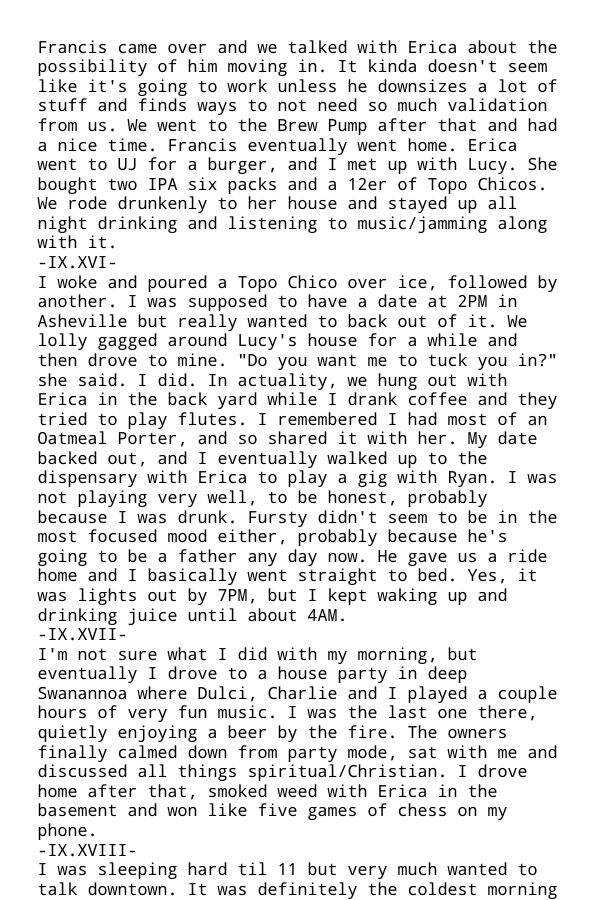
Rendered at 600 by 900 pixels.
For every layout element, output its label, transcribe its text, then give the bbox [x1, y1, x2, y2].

text -IX.XVIII- [37, 840, 562, 860]
text Francis came over and we talked with Erica about the possibility of him moving in. It kinda doesn't seem like it's going to work unless he downsizes a lot of stuff and finds ways to not need so much validation from us. We went to the Brew Pump after that and had a nice time. Francis eventually went home. Erica went to UJ for a burger, and I met up with Lucy. She bought two IPA six packs and a 12er of Topo Chicos. We rode drunkenly to her house and stayed up all night drinking and listening to music/jamming along with it. [37, 37, 562, 253]
text -IX.XVII- [37, 625, 562, 644]
text I was sleeping hard til 11 but very much wanted to talk downtown. It was definitely the coldest morning [37, 860, 562, 899]
text I woke and poured a Topo Chico over ice, followed by another. I was supposed to have a date at 2PM in Asheville but really wanted to back out of it. We lolly gagged around Lucy's house for a while and then drove to mine. "Do you want me to tuck you in?" she said. I did. In actuality, we hung out with Erica in the back yard while I drank coffee and they tried to play flutes. I remembered I had most of an Oatmeal Porter, and so shared it with her. My date backed out, and I eventually walked up to the dispensary with Erica to play a gig with Ryan. I was not playing very well, to be honest, probably because I was drunk. Fursty didn't seem to be in the most focused mood either, probably because he's going to be a father any day now. He gave us a ride home and I basically went straight to bed. Yes, it was lights out by 7PM, but I kept waking up and drinking juice until about 4AM. [37, 272, 562, 625]
text I'm not sure what I did with my morning, but eventually I drove to a house party in deep Swanannoa where Dulci, Charlie and I played a couple hours of very fun music. I was the last one there, quietly enjoying a beer by the fire. The owners finally calmed down from party mode, sat with me and discussed all things spiritual/Christian. I drove home after that, smoked weed with Erica in the basement and won like five games of chess on my phone. [37, 644, 562, 840]
text -IX.XVI- [37, 253, 562, 272]
